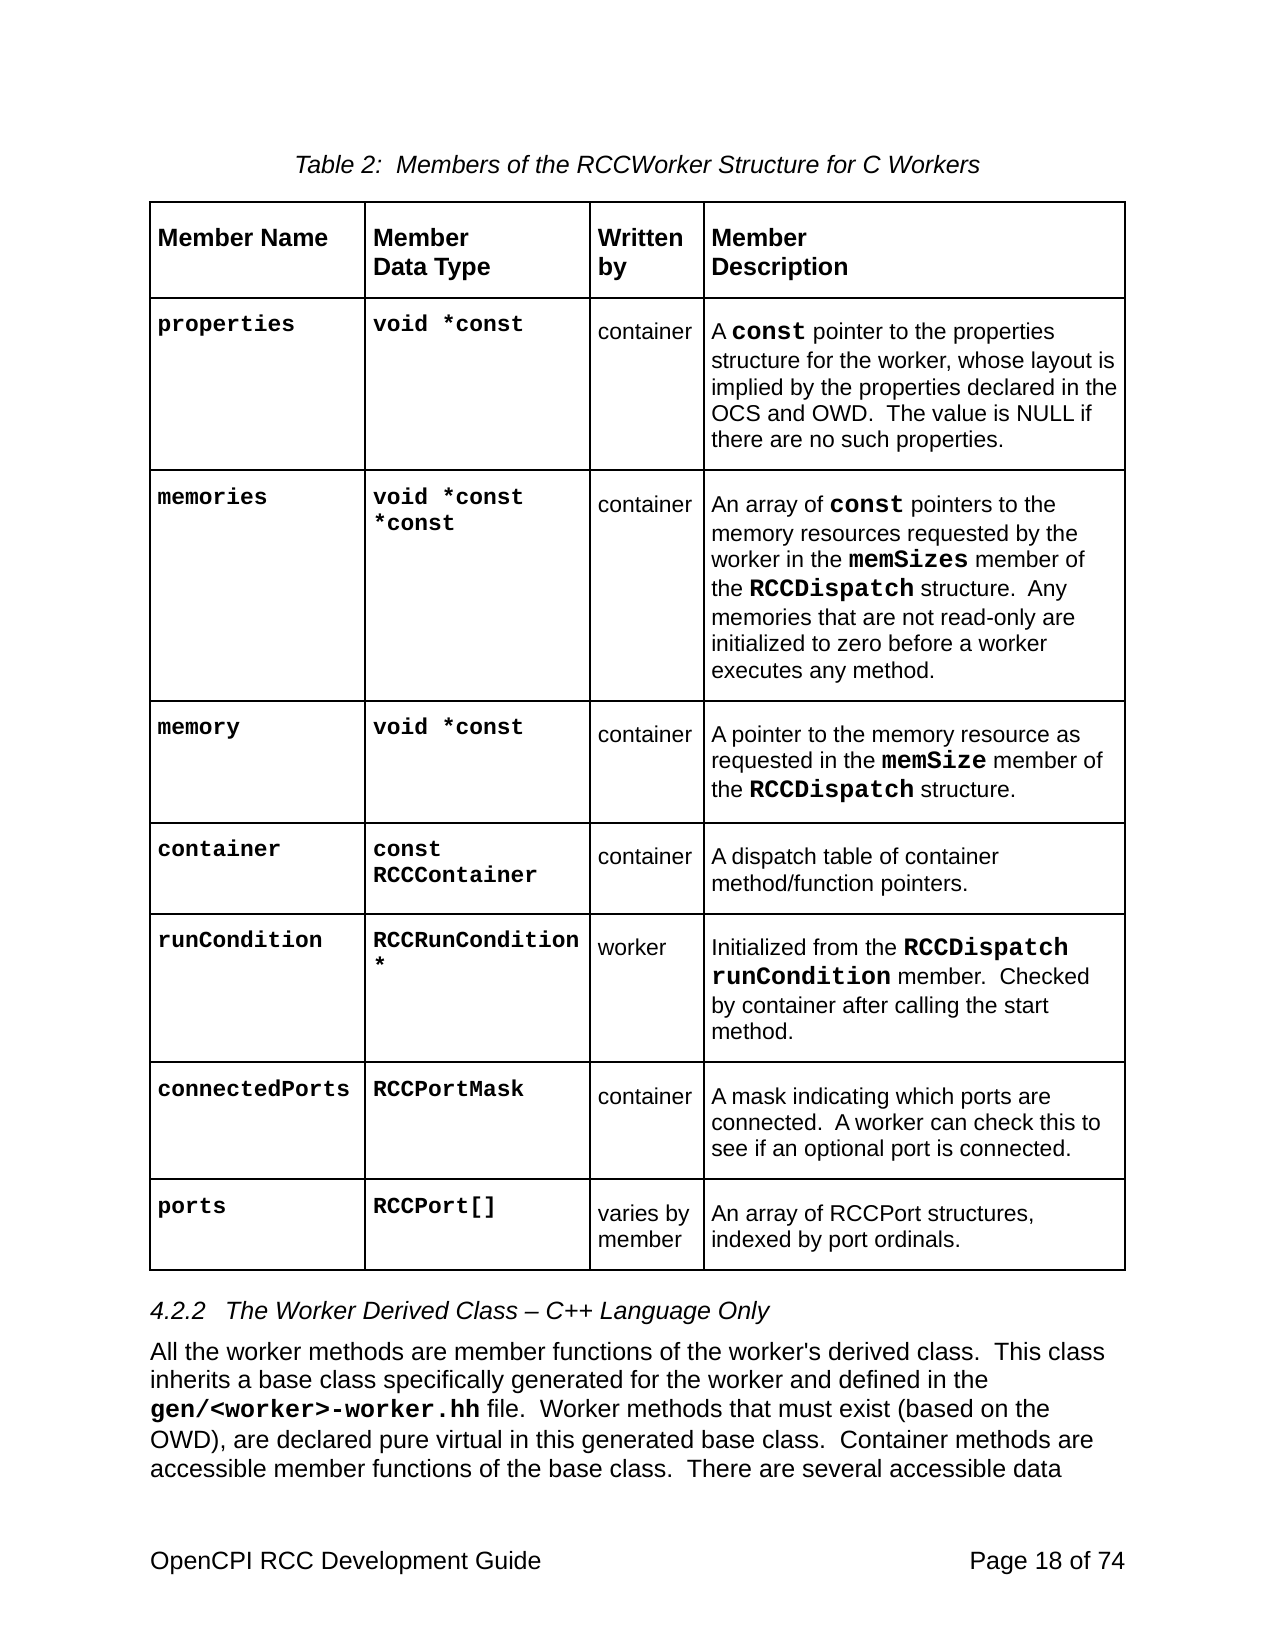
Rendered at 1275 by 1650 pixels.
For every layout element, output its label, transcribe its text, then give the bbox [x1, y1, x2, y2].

table_cell container [591, 1063, 703, 1178]
subtitle The Worker Derived Class – C++ Language Only [150, 1296, 1125, 1325]
table_cell Initialized from the RCCDispatch runCondition member. Checked by container after calling the start method. [705, 915, 1124, 1061]
table_cell const RCCContainer [366, 824, 589, 912]
table_cell container [591, 702, 703, 822]
table_cell A mask indicating which ports are connected. A worker can check this to see if an optional port is connected. [705, 1063, 1124, 1178]
table_header Member Data Type [366, 203, 589, 297]
table_cell memories [151, 471, 364, 699]
table_cell container [151, 824, 364, 912]
table_cell An array of RCCPort structures, indexed by port ordinals. [705, 1180, 1124, 1269]
table_cell void *const [366, 702, 589, 822]
table_cell void *const *const [366, 471, 589, 699]
table_cell container [591, 824, 703, 912]
table_cell runCondition [151, 915, 364, 1061]
table_cell connectedPorts [151, 1063, 364, 1178]
table_cell A dispatch table of container method/function pointers. [705, 824, 1124, 912]
table_cell properties [151, 299, 364, 469]
text All the worker methods are member functions of the worker's derived class. This class inherits a base class specifically generated for the worker and defined in the gen/<worker>-worker.hh file. Worker methods that must exist (based on the OWD), are declared pure virtual in this generated base class. Container methods are accessible member functions of the base class. There are several accessible data [150, 1337, 1125, 1483]
table_cell An array of const pointers to the memory resources requested by the worker in the memSizes member of the RCCDispatch structure. Any memories that are not read-only are initialized to zero before a worker executes any method. [705, 471, 1124, 699]
table_cell void *const [366, 299, 589, 469]
table_cell RCCPort[] [366, 1180, 589, 1269]
table_cell RCCPortMask [366, 1063, 589, 1178]
table_cell container [591, 471, 703, 699]
table_cell ports [151, 1180, 364, 1269]
table_header Written by [591, 203, 703, 297]
table_cell A const pointer to the properties structure for the worker, whose layout is implied by the properties declared in the OCS and OWD. The value is NULL if there are no such properties. [705, 299, 1124, 469]
table_cell varies by member [591, 1180, 703, 1269]
table_header Member Description [705, 203, 1124, 297]
table_cell A pointer to the memory resource as requested in the memSize member of the RCCDispatch structure. [705, 702, 1124, 822]
table_cell worker [591, 915, 703, 1061]
table_cell memory [151, 702, 364, 822]
text Table 2: Members of the RCCWorker Structure for C Workers [150, 150, 1125, 179]
table_header Member Name [151, 203, 364, 297]
table_cell container [591, 299, 703, 469]
table_cell RCCRunCondition* [366, 915, 589, 1061]
